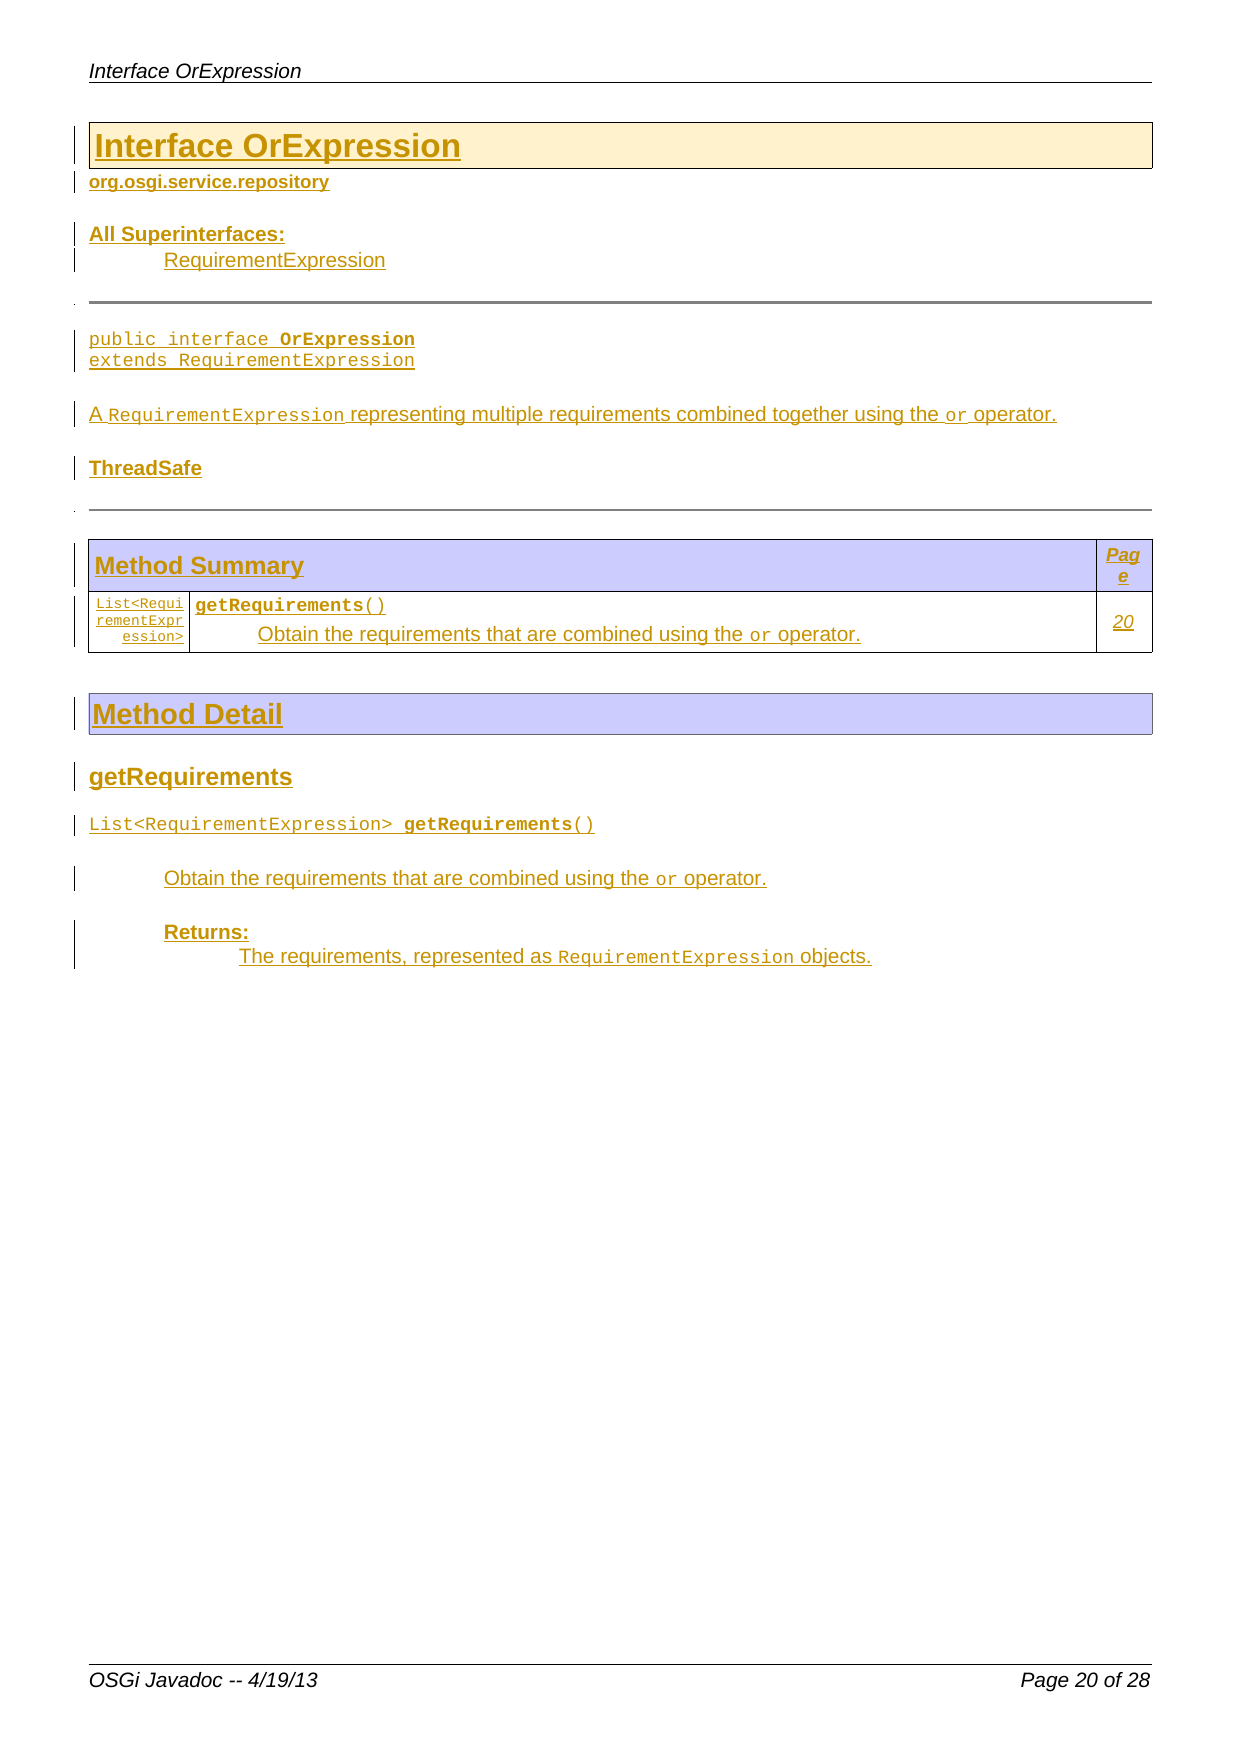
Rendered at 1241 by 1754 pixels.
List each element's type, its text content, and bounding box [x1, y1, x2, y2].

text ThreadSafe [88, 456, 1152, 480]
text List<RequirementExpression> getRequirements() [88, 815, 1152, 836]
table_cell List<RequirementExpression> [89, 592, 189, 652]
text extends RequirementExpression [88, 351, 1152, 372]
subtitle Interface OrExpression [90, 123, 1152, 168]
table_header Page [1097, 540, 1152, 591]
text Obtain the requirements that are combined using the or operator. [163, 866, 1152, 891]
text A RequirementExpression representing multiple requirements combined together using the or operator. [88, 401, 1152, 427]
subtitle All Superinterfaces: [88, 222, 1152, 246]
subtitle Method Detail [90, 694, 1152, 734]
subtitle getRequirements [88, 762, 1152, 791]
table_cell 21 [1097, 592, 1152, 652]
table_header Method Summary [89, 540, 1096, 591]
text public interface OrExpression [88, 330, 1152, 351]
text The requirements, represented as RequirementExpression objects. [238, 944, 1152, 969]
text Returns: [163, 920, 1152, 944]
text org.osgi.service.repository [88, 171, 1152, 193]
text RequirementExpression [163, 248, 1152, 272]
table_cell getRequirements() Obtain the requirements that are combined using the or operator. [190, 592, 1096, 652]
